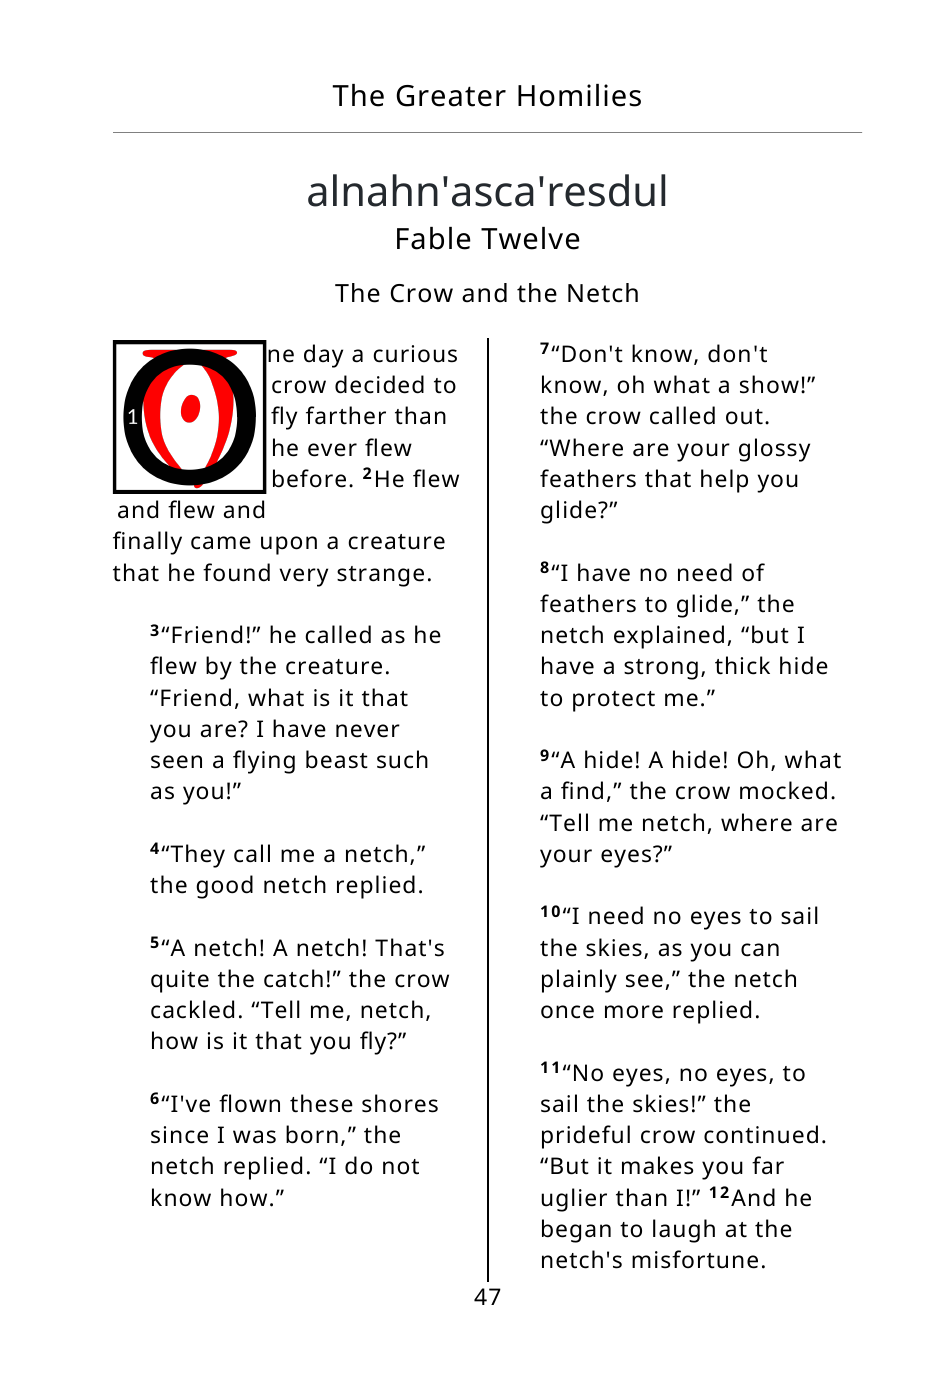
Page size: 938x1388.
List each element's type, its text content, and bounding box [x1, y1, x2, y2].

text he ever flew [267, 431, 472, 463]
text 4“They call me a netch,” the good netch replied. [150, 838, 454, 900]
text 7“Don't know, don't know, oh what a show!” the crow called out. “Where are your glossy feathers that help you glide?” [540, 338, 844, 525]
text 9“A hide! A hide! Oh, what a find,” the crow mocked. “Tell me netch, where are your eyes?” [540, 744, 844, 869]
text 5“A netch! A netch! That's quite the catch!” the crow cackled. “Tell me, netch, how is it that you fly?” [150, 931, 454, 1056]
text before. 2He flew [267, 463, 472, 494]
text 6“I've flown these shores since I was born,” the netch replied. “I do not know how.” [150, 1088, 454, 1213]
text 10“I need no eyes to sail the skies, as you can plainly see,” the netch once more replied. [540, 900, 844, 1025]
text 3“Friend!” he called as he flew by the creature. “Friend, what is it that you are? I have never seen a flying beast such as you!” [150, 619, 454, 806]
text The Crow and the Netch [112, 275, 862, 309]
text 8“I have no need of feathers to glide,” the netch explained, “but I have a strong, thick hide to protect me.” [540, 556, 844, 713]
text and flew and [112, 494, 472, 525]
text Fable Twelve [112, 218, 862, 258]
picture [112, 340, 267, 494]
text The Greater Homilies [112, 75, 862, 115]
text ne day a curious [112, 338, 472, 369]
text finally came upon a creature that he found very strange. [112, 525, 472, 588]
text crow decided to [267, 369, 472, 400]
text 11“No eyes, no eyes, to sail the skies!” the prideful crow continued. “But it makes you far uglier than I!” 12And he began to laugh at the netch's misfortune. [540, 1056, 844, 1275]
text fly farther than [267, 400, 472, 431]
subtitle alnahn'asca'resdul [112, 162, 862, 218]
